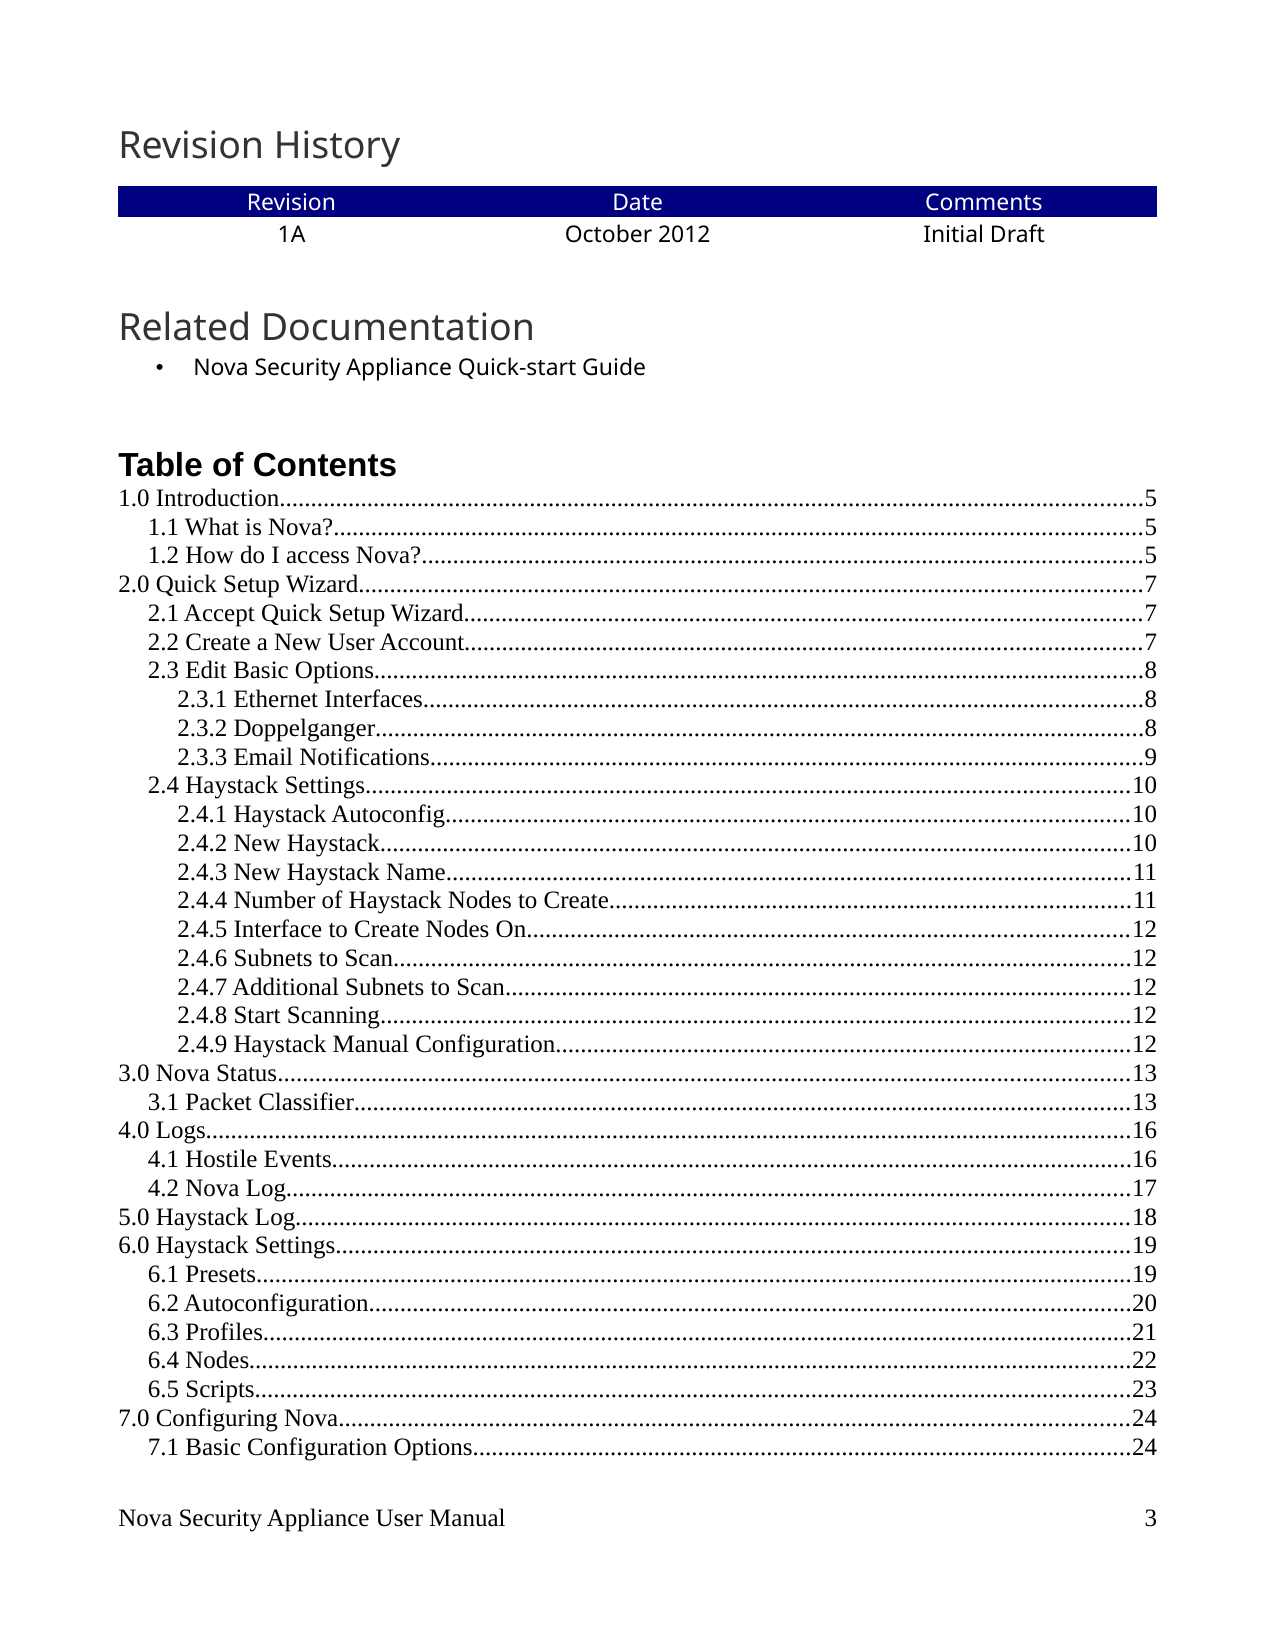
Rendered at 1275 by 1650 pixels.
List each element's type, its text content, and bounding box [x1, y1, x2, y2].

text 2.4.8 Start Scanning 12 [177, 1001, 1157, 1029]
text 1.2 How do I access Nova? 5 [148, 541, 1157, 569]
text 2.4.5 Interface to Create Nodes On 12 [177, 914, 1157, 943]
subtitle Table of Contents [118, 444, 1157, 483]
text 6.0 Haystack Settings 19 [118, 1231, 1157, 1259]
text 2.3.3 Email Notifications 9 [177, 742, 1157, 771]
text 2.4.2 New Haystack 10 [177, 828, 1157, 857]
text 2.3.1 Ethernet Interfaces 8 [177, 684, 1157, 713]
text 2.4.9 Haystack Manual Configuration 12 [177, 1029, 1157, 1058]
table_cell Initial Draft [811, 218, 1157, 249]
text 6.1 Presets 19 [148, 1259, 1157, 1288]
text 3.1 Packet Classifier 13 [148, 1087, 1157, 1116]
text Revision History [118, 118, 1157, 169]
text 2.0 Quick Setup Wizard 7 [118, 569, 1157, 598]
text 4.2 Nova Log 17 [148, 1173, 1157, 1202]
text 4.1 Hostile Events 16 [148, 1144, 1157, 1173]
text 2.2 Create a New User Account 7 [148, 627, 1157, 656]
table_cell 1A [118, 218, 464, 249]
text 2.1 Accept Quick Setup Wizard 7 [148, 598, 1157, 627]
text 2.3.2 Doppelganger 8 [177, 713, 1157, 742]
text 5.0 Haystack Log 18 [118, 1202, 1157, 1231]
text 6.3 Profiles 21 [148, 1317, 1157, 1346]
text 7.0 Configuring Nova 24 [118, 1403, 1157, 1432]
list Nova Security Appliance Quick-start Guide [156, 351, 1157, 382]
text 6.5 Scripts 23 [148, 1374, 1157, 1403]
text 2.4.3 New Haystack Name 11 [177, 857, 1157, 886]
text 1.0 Introduction 5 [118, 483, 1157, 512]
text 2.3 Edit Basic Options 8 [148, 656, 1157, 684]
text 7.1 Basic Configuration Options 24 [148, 1432, 1157, 1461]
text 2.4.6 Subnets to Scan 12 [177, 943, 1157, 972]
text 4.0 Logs 16 [118, 1116, 1157, 1144]
text 6.2 Autoconfiguration 20 [148, 1288, 1157, 1317]
text 1.1 What is Nova? 5 [148, 512, 1157, 541]
text 3.0 Nova Status 13 [118, 1058, 1157, 1087]
text 6.4 Nodes 22 [148, 1346, 1157, 1374]
text 2.4.1 Haystack Autoconfig 10 [177, 799, 1157, 828]
table_cell October 2012 [464, 218, 811, 249]
text 2.4 Haystack Settings 10 [148, 771, 1157, 799]
text 2.4.7 Additional Subnets to Scan 12 [177, 972, 1157, 1001]
text 2.4.4 Number of Haystack Nodes to Create 11 [177, 886, 1157, 914]
text Related Documentation [118, 300, 1157, 351]
